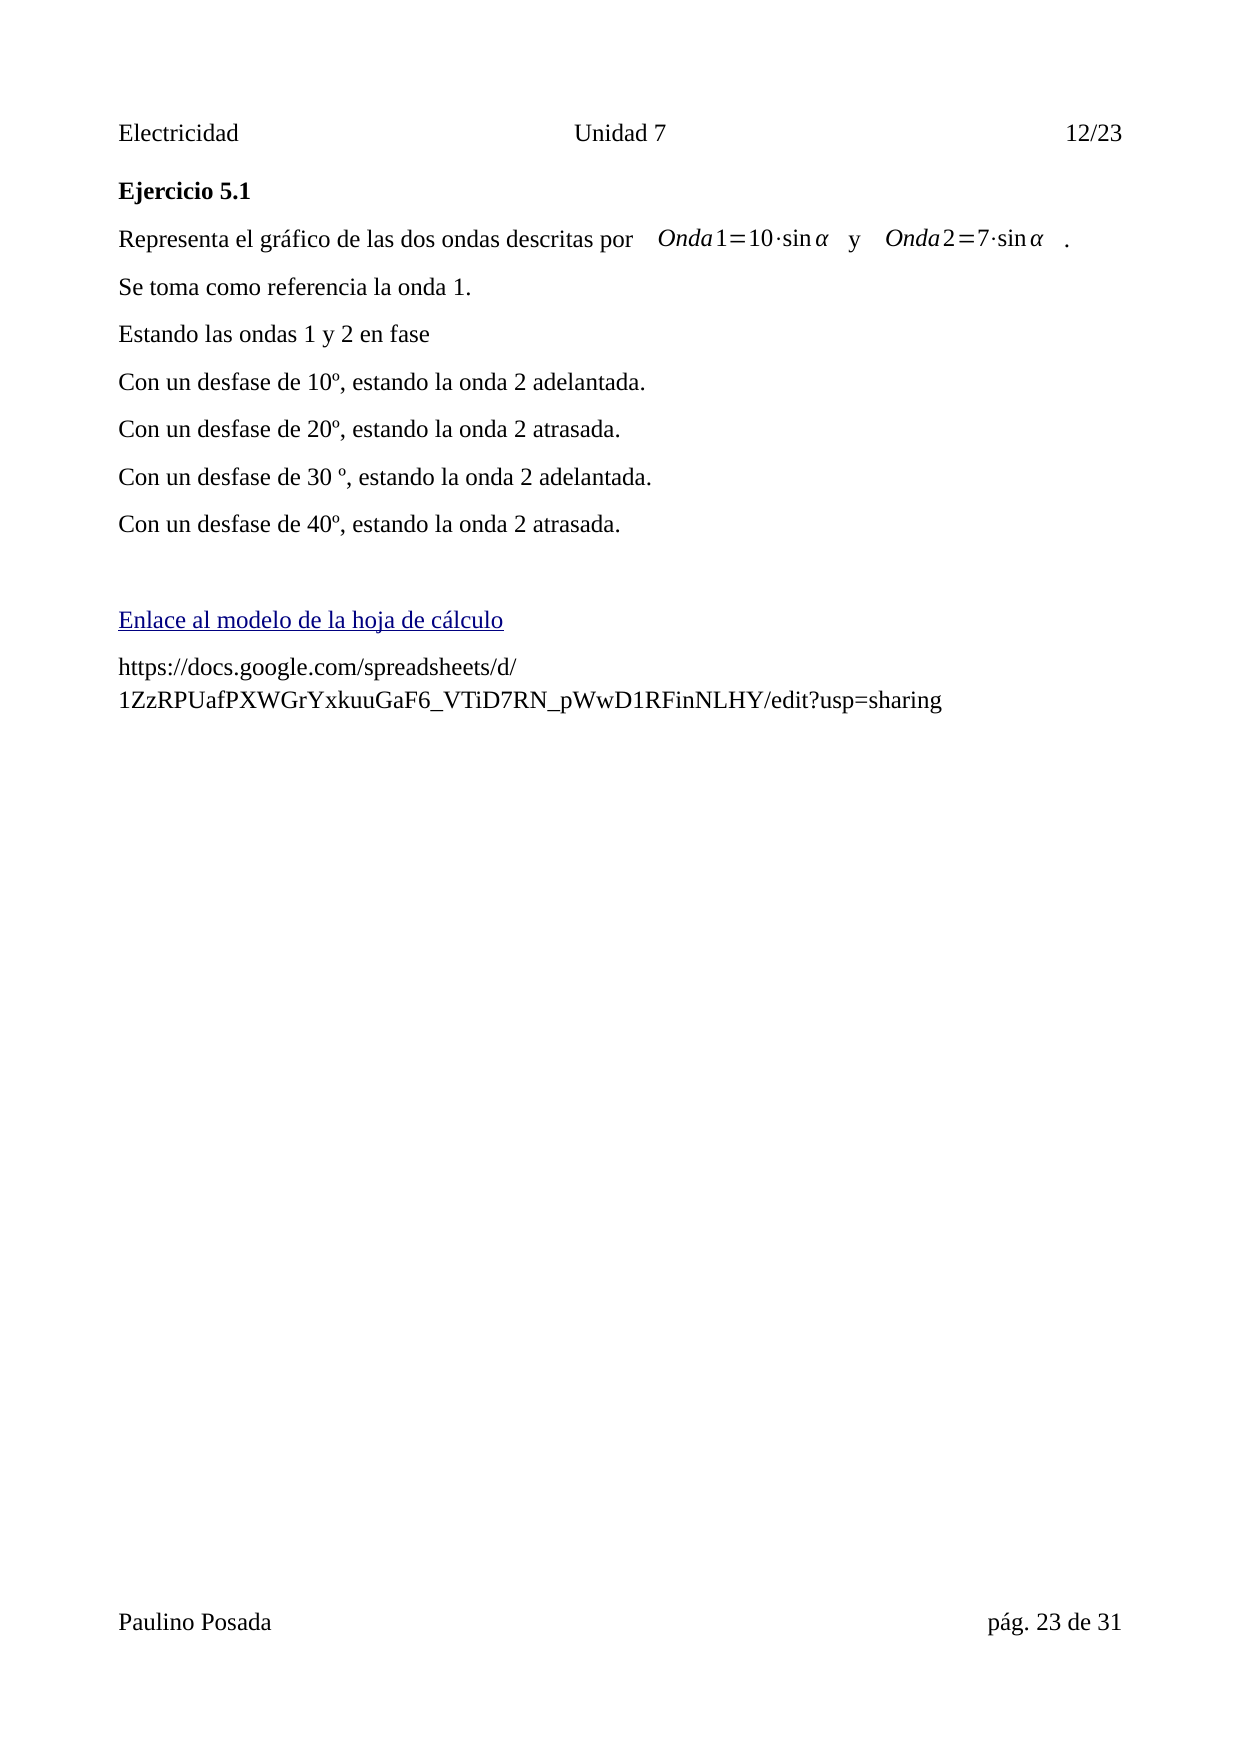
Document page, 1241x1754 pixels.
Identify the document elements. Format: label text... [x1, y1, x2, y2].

text Representa el gráfico de las dos ondas descritas por y . [118, 224, 1122, 253]
text Con un desfase de 10º, estando la onda 2 adelantada. [118, 367, 1122, 396]
text Ejercicio 5.1 [118, 176, 1122, 205]
text Con un desfase de 40º, estando la onda 2 atrasada. [118, 509, 1122, 538]
text Se toma como referencia la onda 1. [118, 272, 1122, 300]
text Con un desfase de 20º, estando la onda 2 atrasada. [118, 414, 1122, 443]
text Estando las ondas 1 y 2 en fase [118, 319, 1122, 348]
text Enlace al modelo de la hoja de cálculo [118, 605, 1122, 633]
text https://docs.google.com/spreadsheets/d/1ZzRPUafPXWGrYxkuuGaF6_VTiD7RN_pWwD1RFinNLHY/edit?usp=sharing [118, 652, 1122, 714]
text Con un desfase de 30 º, estando la onda 2 adelantada. [118, 462, 1122, 491]
